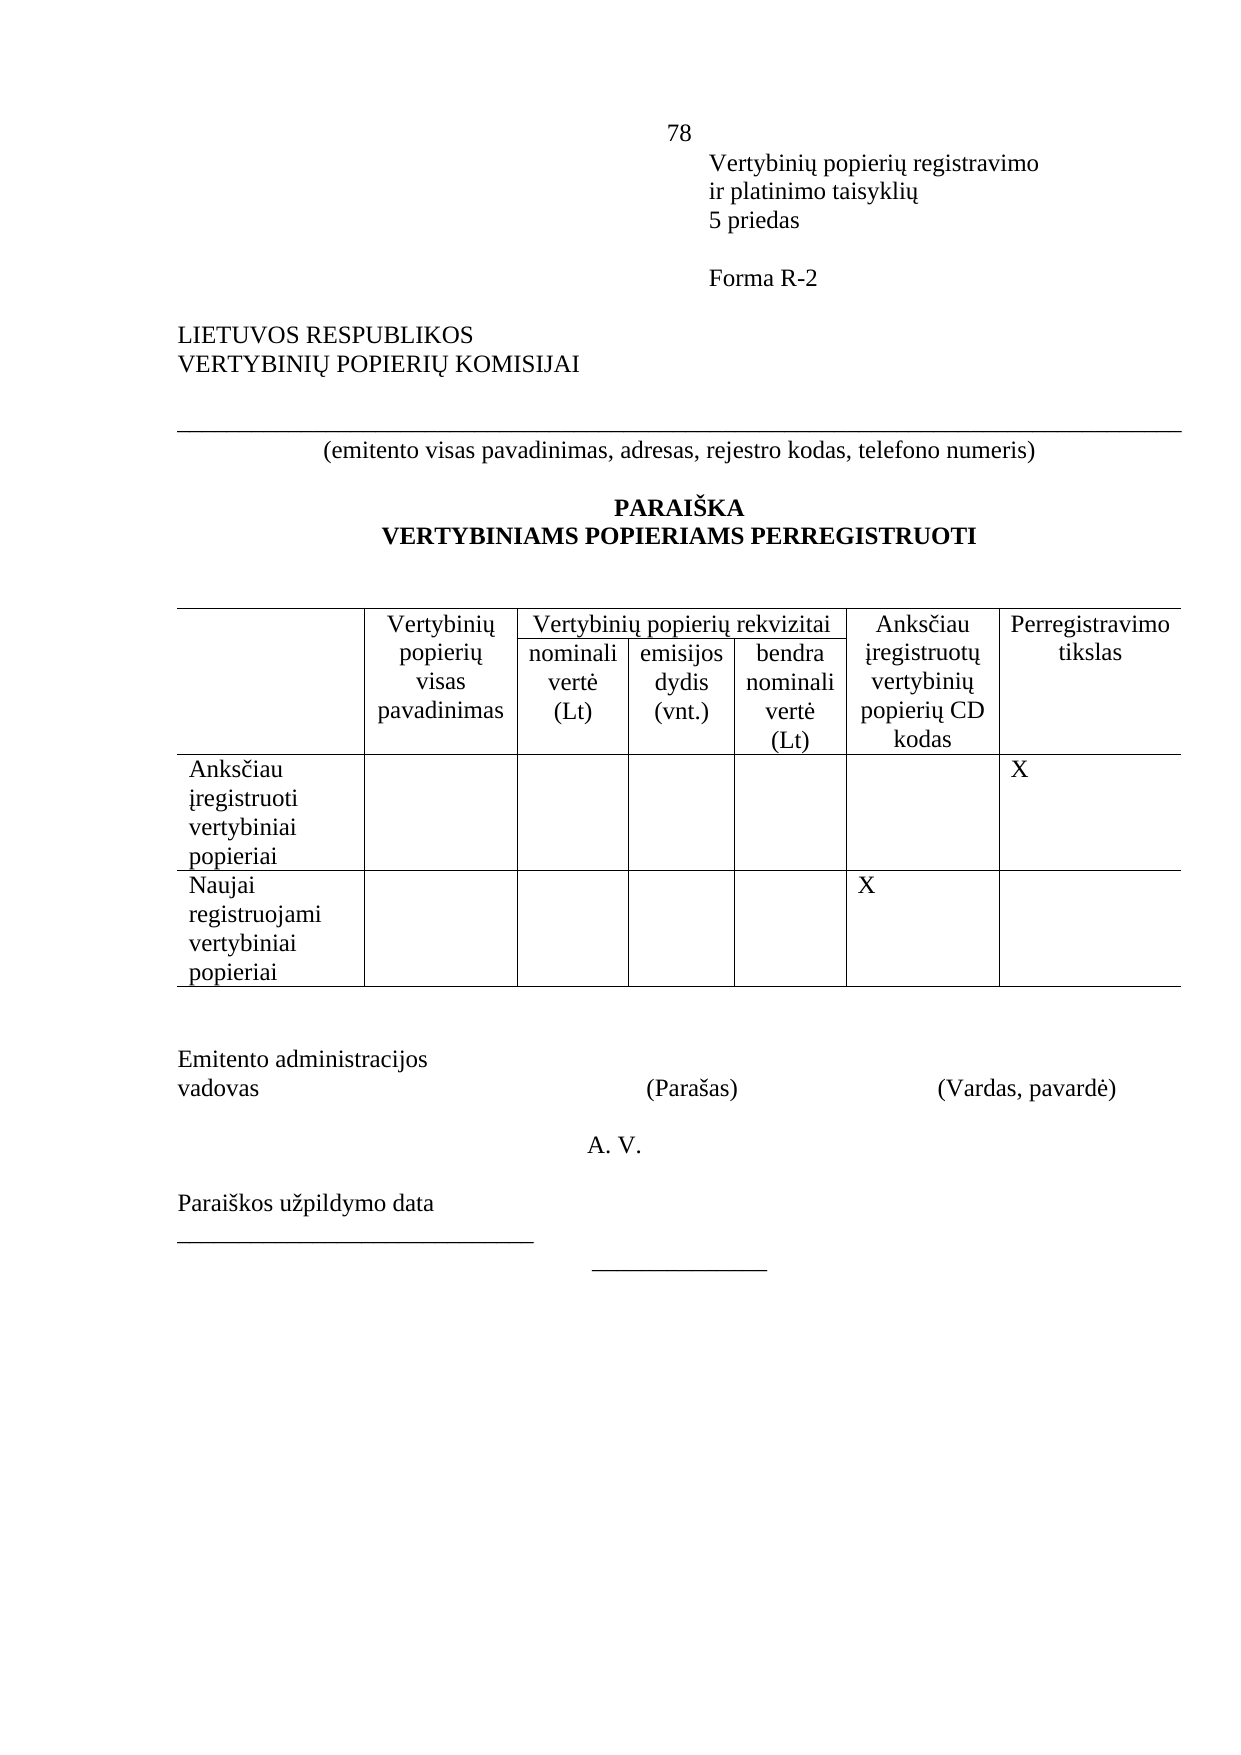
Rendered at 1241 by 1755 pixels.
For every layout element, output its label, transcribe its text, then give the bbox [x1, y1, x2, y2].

table_cell Naujai registruojami vertybiniai popieriai [177, 871, 364, 986]
text ir platinimo taisyklių [177, 176, 1181, 205]
text 5 priedas [177, 205, 1181, 234]
table_cell Anksčiau įregistruoti vertybiniai popieriai [177, 755, 364, 869]
table_cell [365, 871, 517, 986]
text VERTYBINIŲ POPIERIŲ KOMISIJAI [177, 349, 1181, 378]
table_cell [735, 871, 846, 986]
text A. V. [177, 1130, 1181, 1159]
text (emitento visas pavadinimas, adresas, rejestro kodas, telefono numeris) [177, 435, 1181, 464]
table_cell [1000, 871, 1181, 986]
table_header Vertybinių popierių visas pavadinimas [365, 609, 517, 753]
text Paraiškos užpildymo data [177, 1188, 1181, 1217]
table_cell emisijos dydis (vnt.) [629, 639, 734, 753]
table_cell [735, 755, 846, 869]
text ______________ [177, 1245, 1181, 1274]
table_header Anksčiau įregistruotų vertybinių popierių CD kodas [847, 609, 999, 753]
table_cell [518, 871, 628, 986]
table_cell [629, 871, 734, 986]
table_cell nominali vertė (Lt) [518, 639, 628, 753]
table_cell [518, 755, 628, 869]
text vertybiniams popieriams perregistruoti [177, 521, 1181, 550]
table_cell X [1000, 755, 1181, 869]
table_cell [629, 755, 734, 869]
table_header Perregistravimo tikslas [1000, 609, 1181, 753]
text Emitento administracijos [177, 1044, 1181, 1073]
table_header Vertybinių popierių rekvizitai [518, 609, 846, 637]
table_cell [365, 755, 517, 869]
text Forma R-2 [177, 263, 1181, 291]
text PARAIŠKA [177, 493, 1181, 521]
text LIETUVOS RESPUBLIKOS [177, 320, 1181, 349]
table_cell bendra nominali vertė (Lt) [735, 639, 846, 753]
text Vertybinių popierių registravimo [177, 148, 1181, 176]
table_cell X [847, 871, 999, 986]
table_header [177, 609, 364, 753]
text vadovas (Parašas) (Vardas, pavardė) [177, 1073, 1181, 1102]
table_cell [847, 755, 999, 869]
